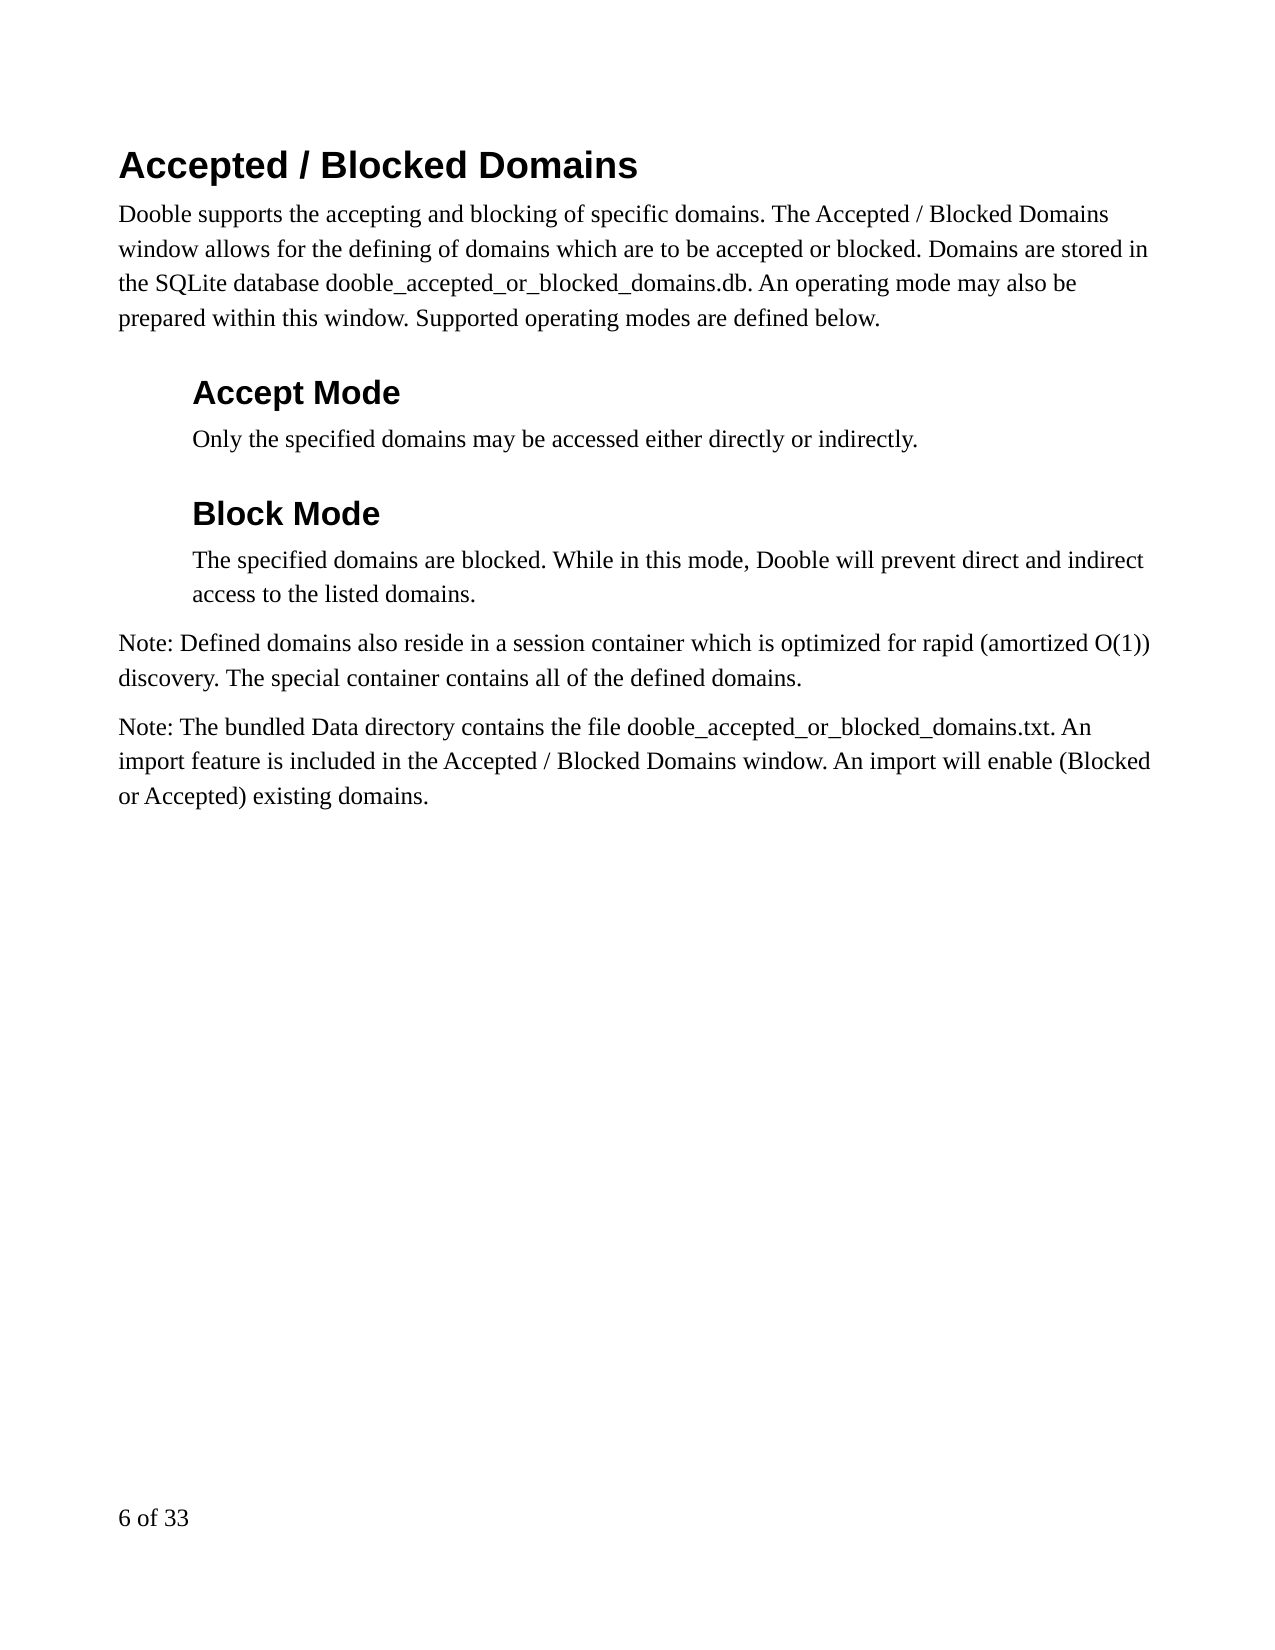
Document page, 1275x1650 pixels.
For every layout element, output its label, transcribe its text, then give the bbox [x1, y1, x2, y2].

text Note: The bundled Data directory contains the file dooble_accepted_or_blocked_domains.txt. An import feature is included in the Accepted / Blocked Domains window. An import will enable (Blocked or Accepted) existing domains. [118, 712, 1157, 809]
text Only the specified domains may be accessed either directly or indirectly. [192, 424, 1157, 452]
text Note: Defined domains also reside in a session container which is optimized for rapid (amortized O(1)) discovery. The special container contains all of the defined domains. [118, 628, 1157, 692]
subtitle Accepted / Blocked Domains [118, 143, 1157, 187]
text Dooble supports the accepting and blocking of specific domains. The Accepted / Blocked Domains window allows for the defining of domains which are to be accepted or blocked. Domains are stored in the SQLite database dooble_accepted_or_blocked_domains.db. An operating mode may also be prepared within this window. Supported operating modes are defined below. [118, 199, 1157, 331]
subtitle Block Mode [192, 494, 1157, 532]
text The specified domains are blocked. While in this mode, Dooble will prevent direct and indirect access to the listed domains. [192, 545, 1157, 608]
subtitle Accept Mode [192, 373, 1157, 411]
